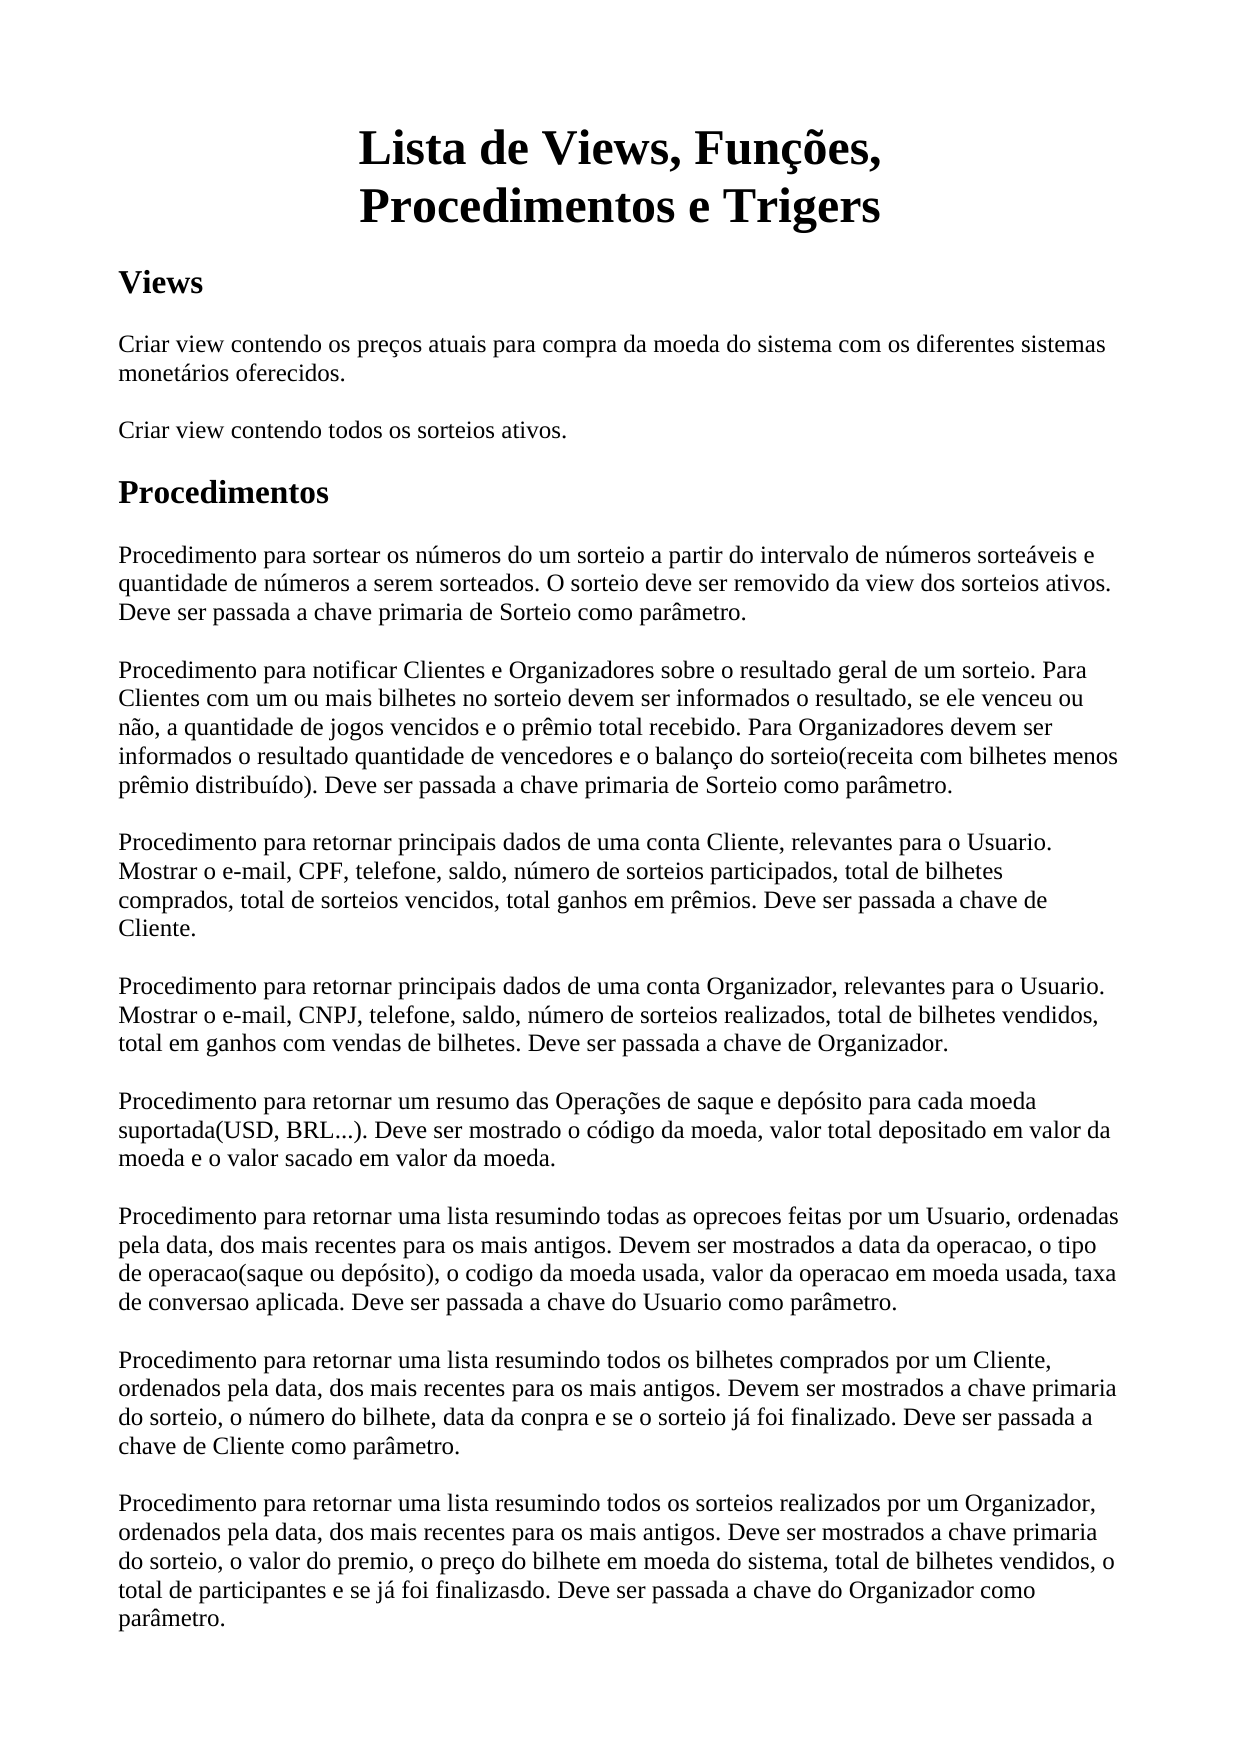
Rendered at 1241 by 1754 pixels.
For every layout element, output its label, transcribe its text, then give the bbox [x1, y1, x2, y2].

text Lista de Views, Funções, [118, 118, 1122, 176]
text Procedimento para notificar Clientes e Organizadores sobre o resultado geral de um sorteio. Para Clientes com um ou mais bilhetes no sorteio devem ser informados o resultado, se ele venceu ou não, a quantidade de jogos vencidos e o prêmio total recebido. Para Organizadores devem ser informados o resultado quantidade de vencedores e o balanço do sorteio(receita com bilhetes menos prêmio distribuído). Deve ser passada a chave primaria de Sorteio como parâmetro. [118, 655, 1122, 798]
text Procedimento para retornar uma lista resumindo todos os bilhetes comprados por um Cliente, ordenados pela data, dos mais recentes para os mais antigos. Devem ser mostrados a chave primaria do sorteio, o número do bilhete, data da conpra e se o sorteio já foi finalizado. Deve ser passada a chave de Cliente como parâmetro. [118, 1345, 1122, 1460]
text Procedimento para retornar principais dados de uma conta Cliente, relevantes para o Usuario. Mostrar o e-mail, CPF, telefone, saldo, número de sorteios participados, total de bilhetes comprados, total de sorteios vencidos, total ganhos em prêmios. Deve ser passada a chave de Cliente. [118, 827, 1122, 942]
text Procedimento para sortear os números do um sorteio a partir do intervalo de números sorteáveis e quantidade de números a serem sorteados. O sorteio deve ser removido da view dos sorteios ativos. Deve ser passada a chave primaria de Sorteio como parâmetro. [118, 540, 1122, 626]
text Procedimento para retornar uma lista resumindo todos os sorteios realizados por um Organizador, ordenados pela data, dos mais recentes para os mais antigos. Deve ser mostrados a chave primaria do sorteio, o valor do premio, o preço do bilhete em moeda do sistema, total de bilhetes vendidos, o total de participantes e se já foi finalizasdo. Deve ser passada a chave do Organizador como parâmetro. [118, 1488, 1122, 1632]
text Procedimentos [118, 473, 1122, 511]
text Procedimento para retornar uma lista resumindo todas as oprecoes feitas por um Usuario, ordenadas pela data, dos mais recentes para os mais antigos. Devem ser mostrados a data da operacao, o tipo de operacao(saque ou depósito), o codigo da moeda usada, valor da operacao em moeda usada, taxa de conversao aplicada. Deve ser passada a chave do Usuario como parâmetro. [118, 1201, 1122, 1316]
text Procedimento para retornar um resumo das Operações de saque e depósito para cada moeda suportada(USD, BRL...). Deve ser mostrado o código da moeda, valor total depositado em valor da moeda e o valor sacado em valor da moeda. [118, 1086, 1122, 1172]
text Procedimento para retornar principais dados de uma conta Organizador, relevantes para o Usuario. Mostrar o e-mail, CNPJ, telefone, saldo, número de sorteios realizados, total de bilhetes vendidos, total em ganhos com vendas de bilhetes. Deve ser passada a chave de Organizador. [118, 971, 1122, 1057]
text Procedimentos e Trigers [118, 176, 1122, 233]
text Criar view contendo os preços atuais para compra da moeda do sistema com os diferentes sistemas monetários oferecidos. [118, 329, 1122, 386]
text Views [118, 262, 1122, 300]
text Criar view contendo todos os sorteios ativos. [118, 415, 1122, 444]
